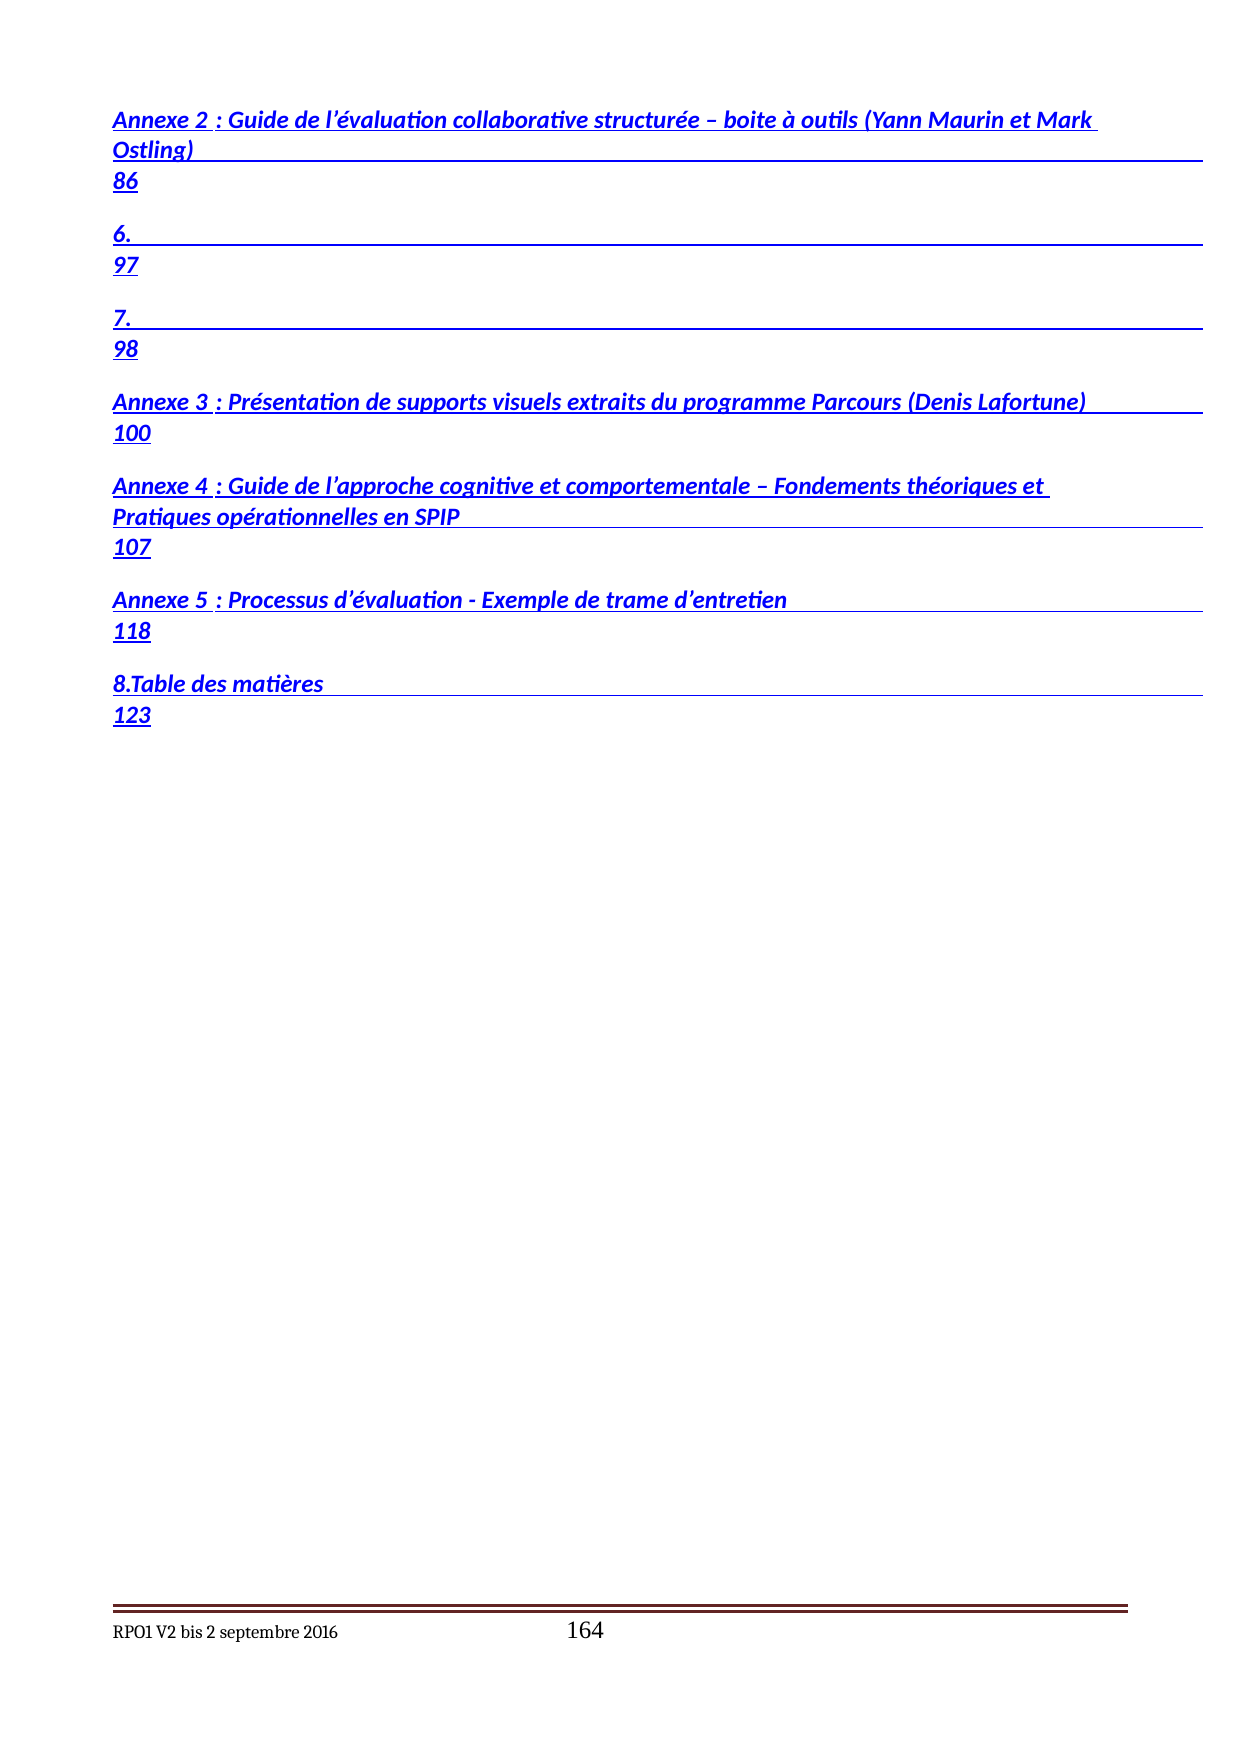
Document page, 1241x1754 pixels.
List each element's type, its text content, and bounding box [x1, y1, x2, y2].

text 123 [112, 696, 1128, 729]
text Annexe 3 : Présentation de supports visuels extraits du programme Parcours (Denis Lafortune) 100 [112, 386, 1128, 447]
text 97 [112, 245, 1128, 279]
text 7. [112, 302, 1128, 328]
text 86 [112, 161, 1128, 195]
text Annexe 2 : Guide de l’évaluation collaborative structurée – boite à outils (Yann Maurin et Mark Ostling) [112, 104, 1128, 160]
text Annexe 4 : Guide de l’approche cognitive et comportementale – Fondements théoriques et Pratiques opérationnelles en SPIP [112, 470, 1128, 527]
text Annexe 5 : Processus d’évaluation - Exemple de trame d’entretien 118 [112, 584, 1128, 646]
text 98 [112, 329, 1128, 363]
text 8.Table des matières [112, 668, 1128, 695]
text 107 [112, 528, 1128, 562]
text 6. [112, 218, 1128, 244]
